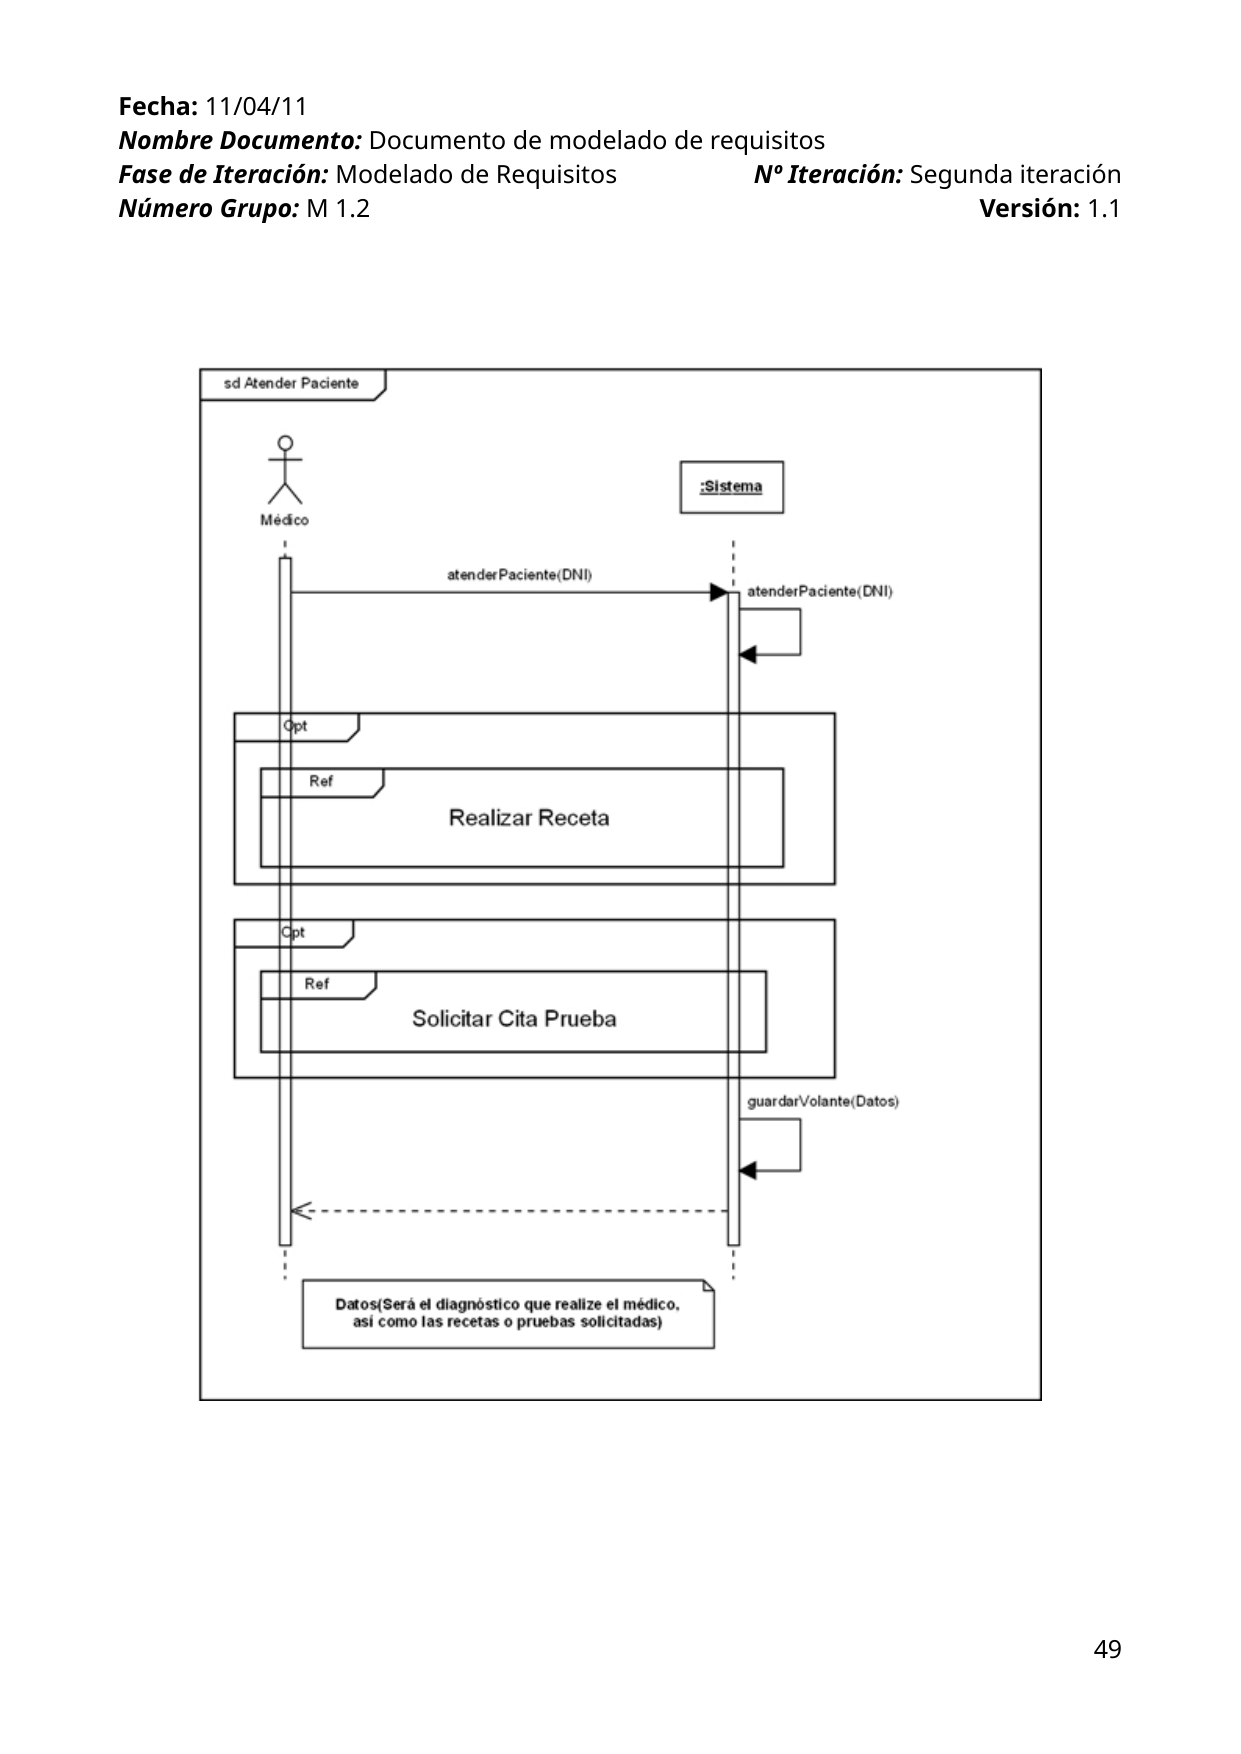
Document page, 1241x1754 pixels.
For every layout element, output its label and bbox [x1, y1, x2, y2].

picture [198, 367, 1042, 1401]
